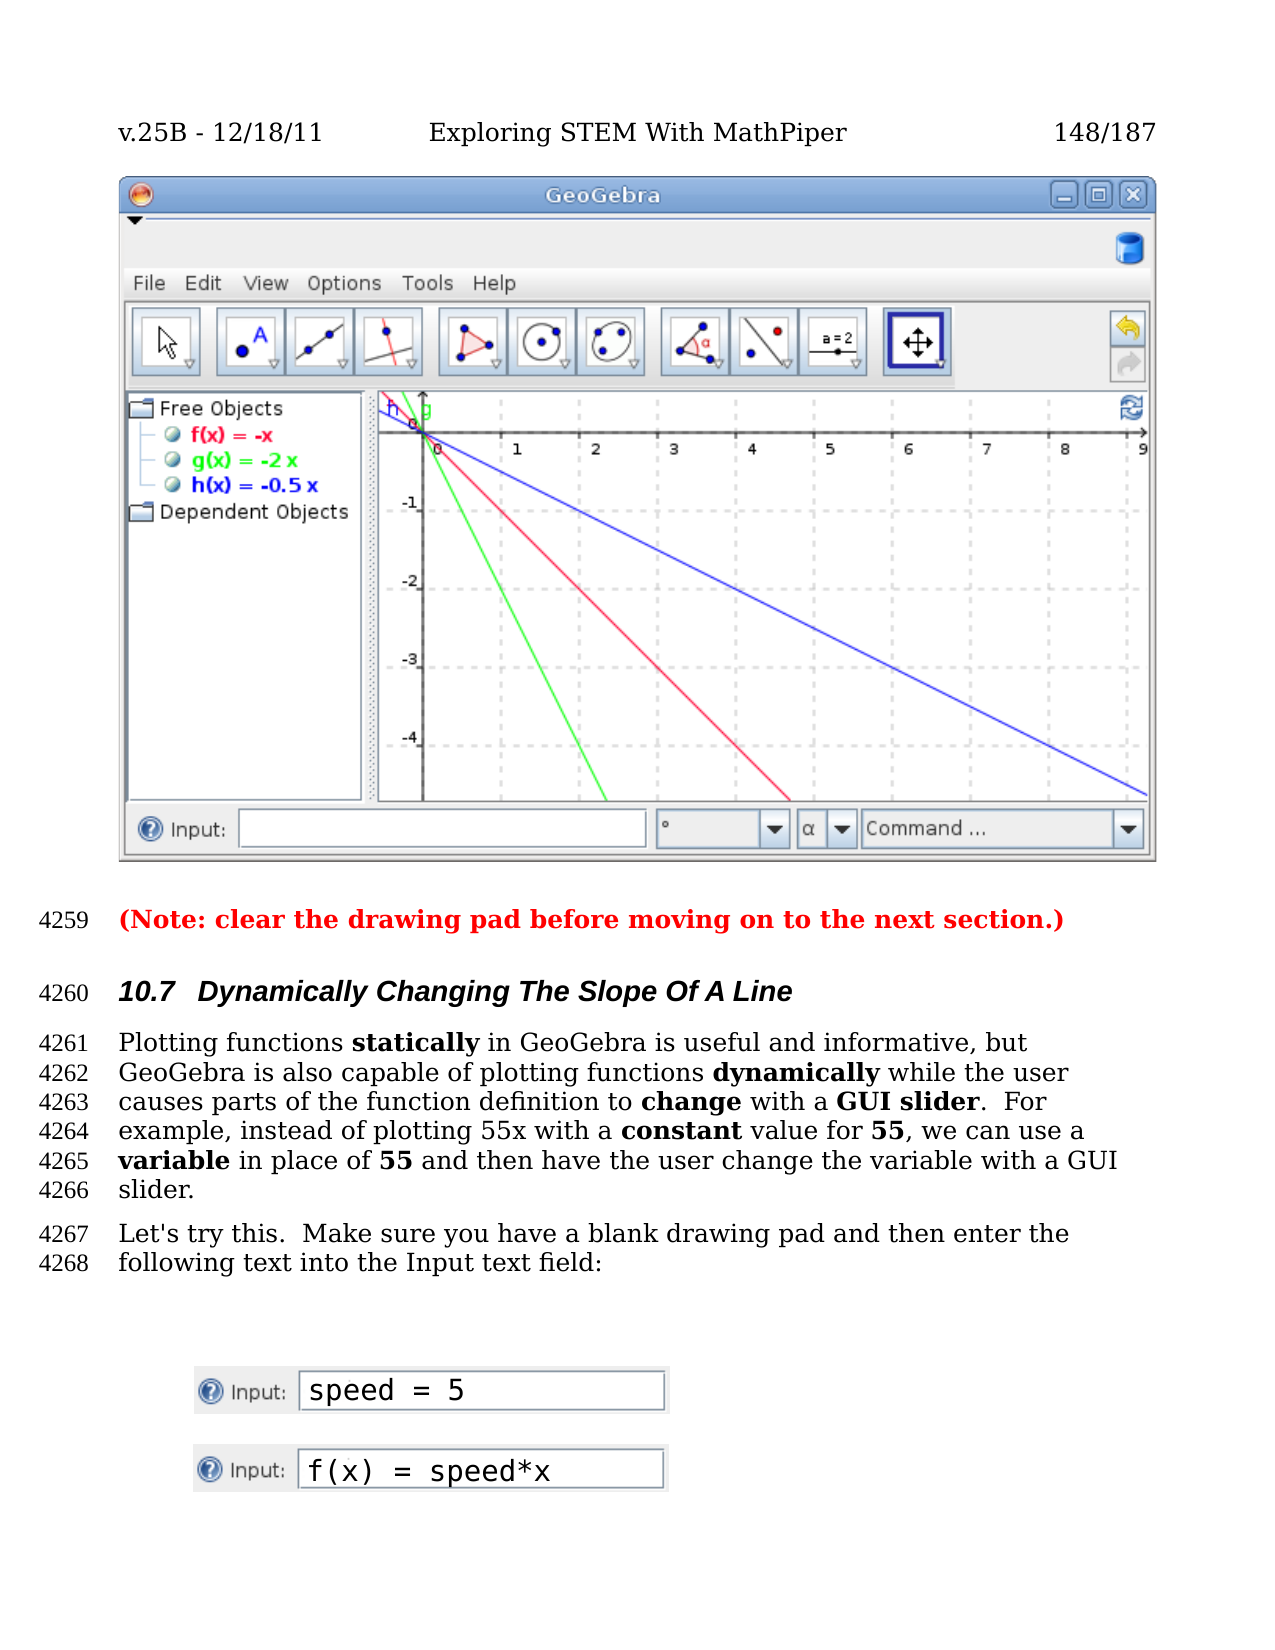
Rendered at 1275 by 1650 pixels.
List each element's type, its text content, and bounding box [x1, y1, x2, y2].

subtitle Dynamically Changing The Slope Of A Line [118, 974, 1157, 1007]
picture [118, 176, 1157, 862]
text Let's try this. Make sure you have a blank drawing pad and then enter the following text into the Input text field: [118, 1219, 1157, 1278]
text (Note: clear the drawing pad before moving on to the next section.) [118, 905, 1157, 935]
text Plotting functions statically in GeoGebra is useful and informative, but GeoGebra is also capable of plotting functions dynamically while the user causes parts of the function definition to change with a GUI slider. For example, instead of plotting 55x with a constant value for 55, we can use a variable in place of 55 and then have the user change the variable with a GUI slider. [118, 1028, 1157, 1204]
